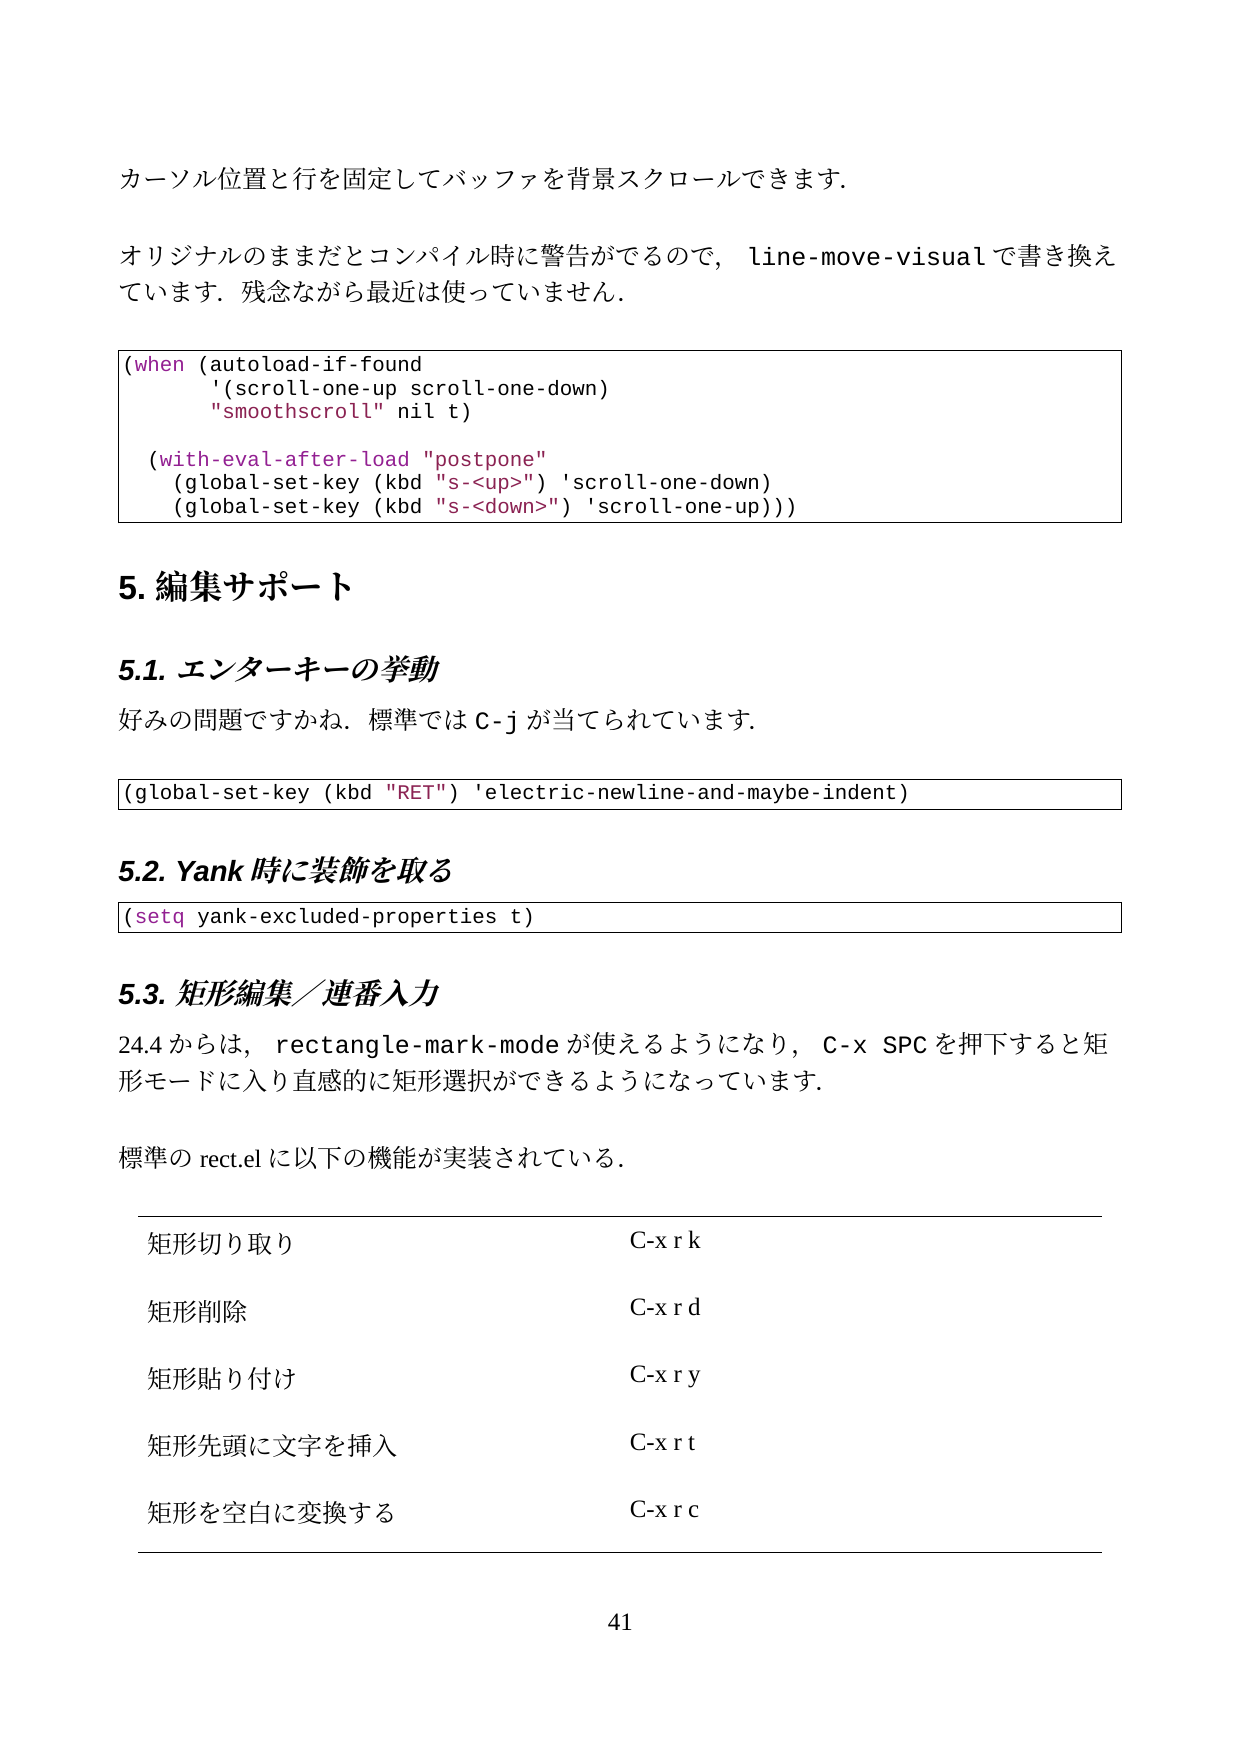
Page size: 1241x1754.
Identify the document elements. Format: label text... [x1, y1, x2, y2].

table_header 矩形切り取り [138, 1217, 620, 1283]
table_cell C-x r d [620, 1283, 1102, 1350]
text [118, 118, 1122, 147]
table_cell C-x r t [620, 1418, 1102, 1484]
table_cell C-x r y [620, 1350, 1102, 1417]
table_header C-x r k [620, 1217, 1102, 1283]
text (setq yank-excluded-properties t) [119, 903, 1121, 932]
table_cell 矩形先頭に文字を挿入 [138, 1418, 620, 1484]
table_cell 矩形を空白に変換する [138, 1485, 620, 1552]
text オリジナルのままだとコンパイル時に警告がでるので， line-move-visual で書き換えています．残念ながら最近は使っていません． [118, 237, 1122, 337]
text (global-set-key (kbd "s-<down>") 'scroll-one-up))) [119, 492, 1121, 522]
text 好みの問題ですかね．標準では C-j が当てられています． [118, 701, 1122, 766]
subtitle 矩形編集／連番入力 [118, 971, 1122, 1013]
text (global-set-key (kbd "RET") 'electric-newline-and-maybe-indent) [119, 780, 1121, 809]
subtitle エンターキーの挙動 [118, 647, 1122, 688]
text (when (autoload-if-found [119, 351, 1121, 374]
text (global-set-key (kbd "s-<up>") 'scroll-one-down) [119, 468, 1121, 492]
text 標準の rect.el に以下の機能が実装されている． [118, 1138, 1122, 1203]
text 24.4 からは， rectangle-mark-mode が使えるようになり， C-x SPC を押下すると矩形モードに入り直感的に矩形選択ができるようになっています． [118, 1025, 1122, 1126]
table_cell 矩形削除 [138, 1283, 620, 1350]
text カーソル位置と行を固定してバッファを背景スクロールできます． [118, 159, 1122, 224]
subtitle 編集サポート [118, 561, 1122, 609]
table_cell C-x r c [620, 1485, 1102, 1552]
text "smoothscroll" nil t) [119, 397, 1121, 421]
text (with-eval-after-load "postpone" [119, 444, 1121, 468]
subtitle Yank時に装飾を取る [118, 847, 1122, 889]
table_cell 矩形貼り付け [138, 1350, 620, 1417]
text '(scroll-one-up scroll-one-down) [119, 374, 1121, 397]
